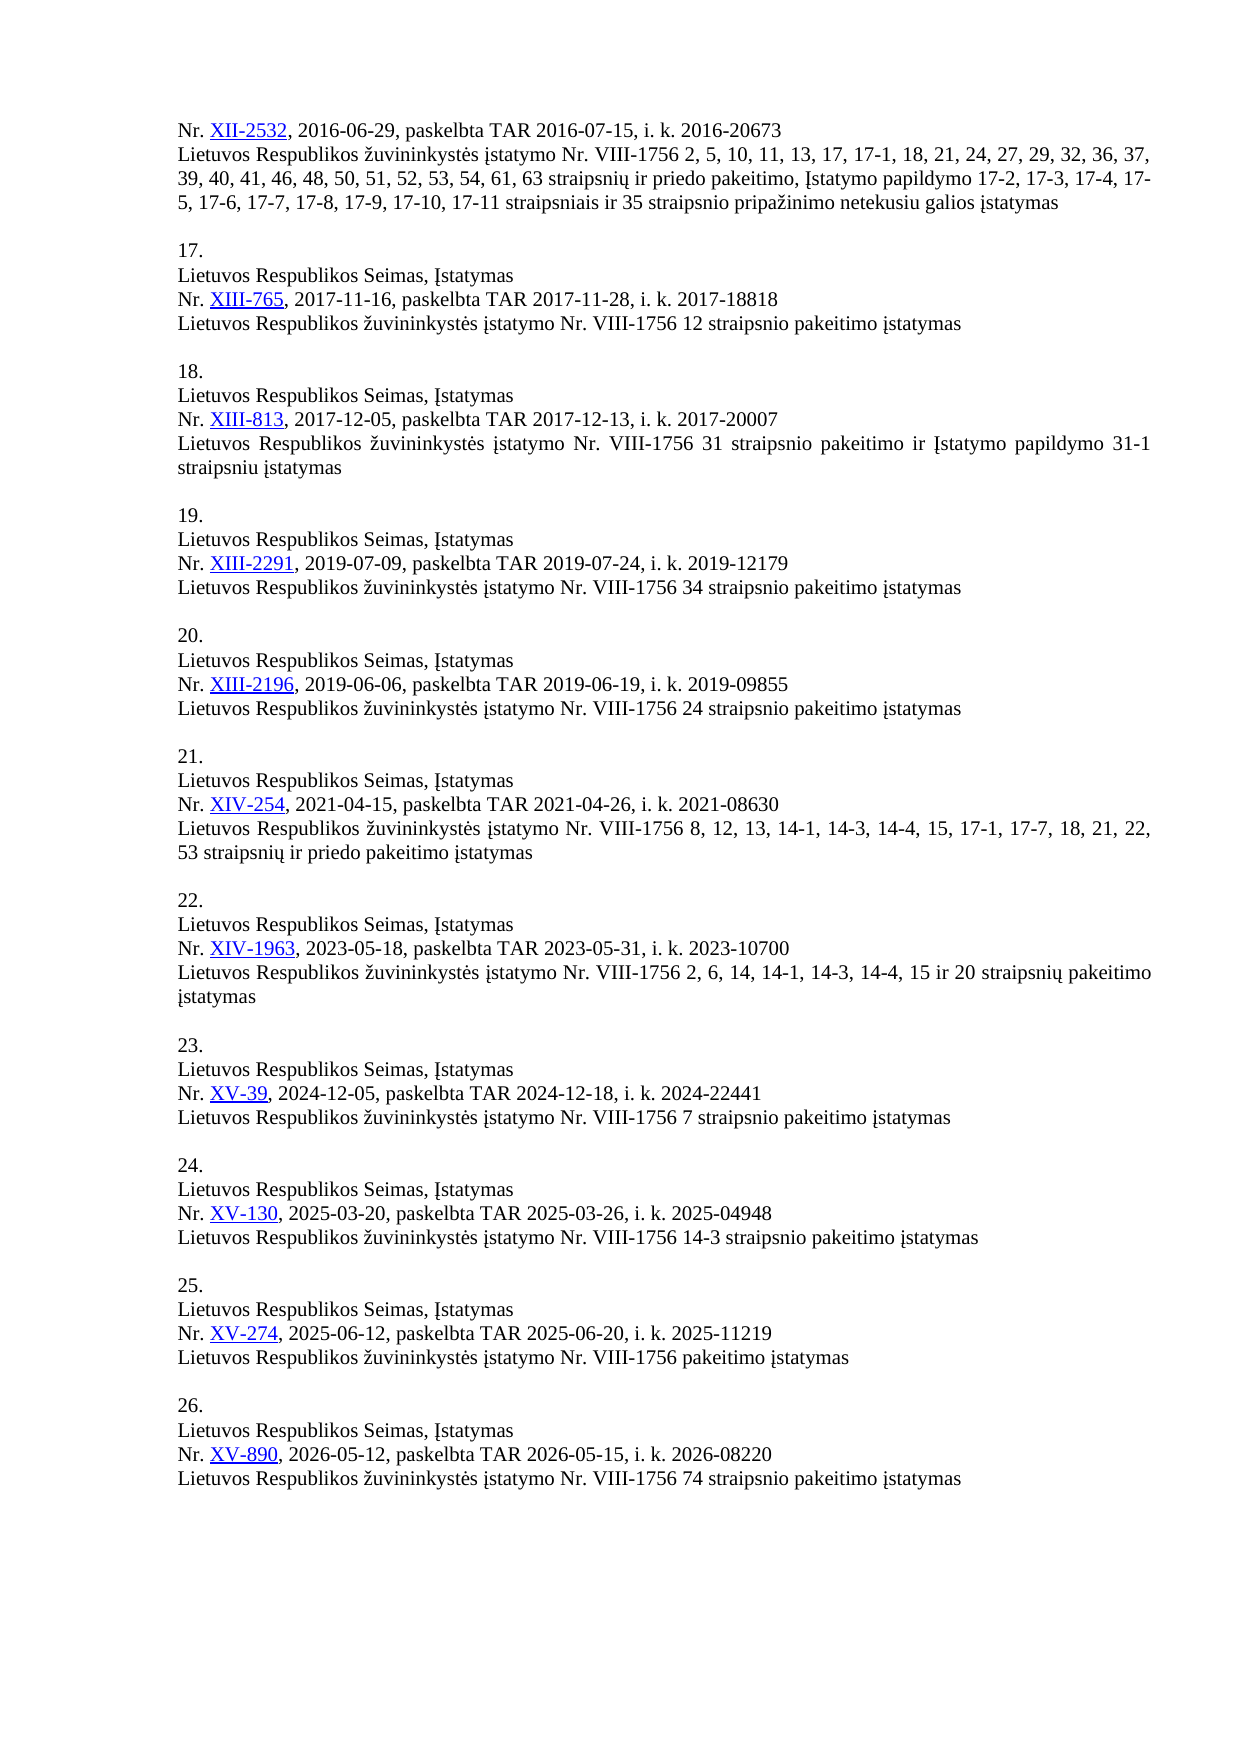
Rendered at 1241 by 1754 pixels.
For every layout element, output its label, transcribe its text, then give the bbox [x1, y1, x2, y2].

text Lietuvos Respublikos žuvininkystės įstatymo Nr. VIII-1756 34 straipsnio pakeitimo įstatymas [177, 575, 1152, 599]
text Lietuvos Respublikos žuvininkystės įstatymo Nr. VIII-1756 pakeitimo įstatymas [177, 1345, 1152, 1369]
text Lietuvos Respublikos Seimas, Įstatymas [177, 1177, 1152, 1201]
text 19. [177, 503, 1152, 527]
text 18. [177, 359, 1152, 383]
text Lietuvos Respublikos Seimas, Įstatymas [177, 912, 1152, 936]
text 26. [177, 1393, 1152, 1417]
text Lietuvos Respublikos žuvininkystės įstatymo Nr. VIII-1756 24 straipsnio pakeitimo įstatymas [177, 696, 1152, 720]
text 21. [177, 744, 1152, 768]
text Nr. XII-2532, 2016-06-29, paskelbta TAR 2016-07-15, i. k. 2016-20673 [177, 118, 1152, 142]
text 23. [177, 1032, 1152, 1057]
text Nr. XV-890, 2026-05-12, paskelbta TAR 2026-05-15, i. k. 2026-08220 [177, 1442, 1152, 1466]
text Lietuvos Respublikos žuvininkystės įstatymo Nr. VIII-1756 7 straipsnio pakeitimo įstatymas [177, 1105, 1152, 1129]
text Lietuvos Respublikos Seimas, Įstatymas [177, 262, 1152, 287]
text Lietuvos Respublikos žuvininkystės įstatymo Nr. VIII-1756 31 straipsnio pakeitimo ir Įstatymo papildymo 31-1 straipsniu įstatymas [177, 431, 1152, 479]
text Nr. XIV-1963, 2023-05-18, paskelbta TAR 2023-05-31, i. k. 2023-10700 [177, 936, 1152, 960]
text Nr. XIII-2196, 2019-06-06, paskelbta TAR 2019-06-19, i. k. 2019-09855 [177, 672, 1152, 696]
text Lietuvos Respublikos žuvininkystės įstatymo Nr. VIII-1756 74 straipsnio pakeitimo įstatymas [177, 1466, 1152, 1490]
text Lietuvos Respublikos žuvininkystės įstatymo Nr. VIII-1756 2, 6, 14, 14-1, 14-3, 14-4, 15 ir 20 straipsnių pakeitimo įstatymas [177, 960, 1152, 1008]
text Nr. XIII-765, 2017-11-16, paskelbta TAR 2017-11-28, i. k. 2017-18818 [177, 287, 1152, 311]
text 20. [177, 623, 1152, 647]
text Nr. XV-39, 2024-12-05, paskelbta TAR 2024-12-18, i. k. 2024-22441 [177, 1081, 1152, 1105]
text Lietuvos Respublikos žuvininkystės įstatymo Nr. VIII-1756 14-3 straipsnio pakeitimo įstatymas [177, 1225, 1152, 1249]
text Nr. XIV-254, 2021-04-15, paskelbta TAR 2021-04-26, i. k. 2021-08630 [177, 792, 1152, 816]
text Lietuvos Respublikos Seimas, Įstatymas [177, 527, 1152, 551]
text Nr. XV-130, 2025-03-20, paskelbta TAR 2025-03-26, i. k. 2025-04948 [177, 1201, 1152, 1225]
text 25. [177, 1273, 1152, 1297]
text Lietuvos Respublikos Seimas, Įstatymas [177, 383, 1152, 407]
text 24. [177, 1153, 1152, 1177]
text Lietuvos Respublikos žuvininkystės įstatymo Nr. VIII-1756 12 straipsnio pakeitimo įstatymas [177, 311, 1152, 335]
text Lietuvos Respublikos Seimas, Įstatymas [177, 647, 1152, 672]
text Lietuvos Respublikos Seimas, Įstatymas [177, 1417, 1152, 1442]
text Nr. XIII-2291, 2019-07-09, paskelbta TAR 2019-07-24, i. k. 2019-12179 [177, 551, 1152, 575]
text Nr. XV-274, 2025-06-12, paskelbta TAR 2025-06-20, i. k. 2025-11219 [177, 1321, 1152, 1345]
text 17. [177, 238, 1152, 262]
text 22. [177, 888, 1152, 912]
text Lietuvos Respublikos Seimas, Įstatymas [177, 1297, 1152, 1321]
text Nr. XIII-813, 2017-12-05, paskelbta TAR 2017-12-13, i. k. 2017-20007 [177, 407, 1152, 431]
text Lietuvos Respublikos Seimas, Įstatymas [177, 768, 1152, 792]
text Lietuvos Respublikos žuvininkystės įstatymo Nr. VIII-1756 8, 12, 13, 14-1, 14-3, 14-4, 15, 17-1, 17-7, 18, 21, 22, 53 straipsnių ir priedo pakeitimo įstatymas [177, 816, 1152, 864]
text Lietuvos Respublikos Seimas, Įstatymas [177, 1057, 1152, 1081]
text Lietuvos Respublikos žuvininkystės įstatymo Nr. VIII-1756 2, 5, 10, 11, 13, 17, 17-1, 18, 21, 24, 27, 29, 32, 36, 37, 39, 40, 41, 46, 48, 50, 51, 52, 53, 54, 61, 63 straipsnių ir priedo pakeitimo, Įstatymo papildymo 17-2, 17-3, 17-4, 17-5, 17-6, 17-7, 17-8, 17-9, 17-10, 17-11 straipsniais ir 35 straipsnio pripažinimo netekusiu galios įstatymas [177, 142, 1152, 214]
